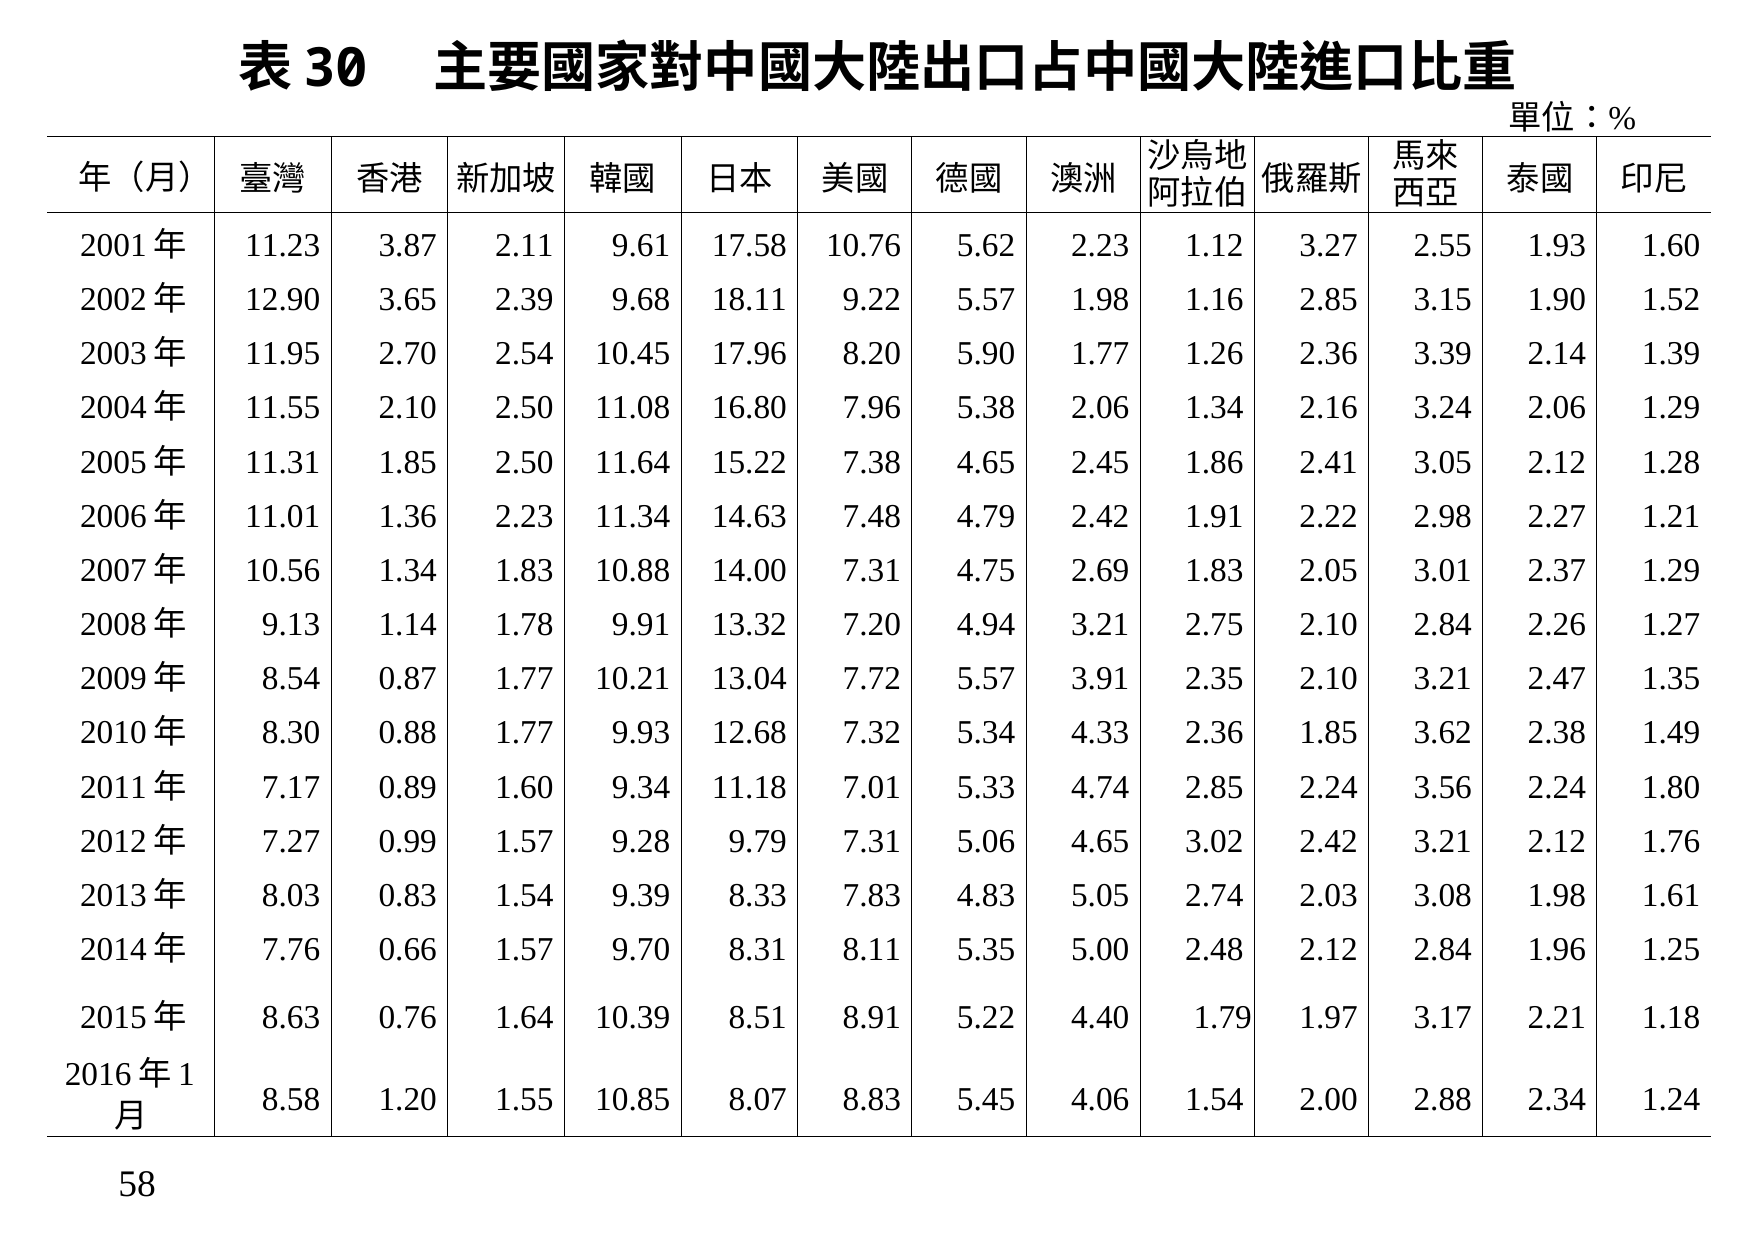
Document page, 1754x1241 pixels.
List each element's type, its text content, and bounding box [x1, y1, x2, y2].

table_cell 3.21 [1369, 646, 1482, 701]
table_cell 5.90 [912, 321, 1026, 376]
table_cell 2.27 [1483, 484, 1596, 538]
table_cell 2.88 [1369, 1052, 1482, 1136]
table_header 臺灣 [215, 137, 331, 212]
table_header 馬來 西亞 [1369, 137, 1482, 212]
table_cell 1.91 [1141, 484, 1254, 538]
table_cell 1.34 [1141, 376, 1254, 430]
table_cell 3.87 [332, 213, 447, 267]
table_cell 1.29 [1597, 538, 1711, 592]
table_cell 3.65 [332, 267, 447, 321]
table_cell 13.32 [682, 592, 797, 646]
table_cell 11.23 [215, 213, 331, 267]
table_cell 2.11 [448, 213, 564, 267]
table_cell 7.20 [798, 592, 911, 646]
table_header 韓國 [565, 137, 681, 212]
table_cell 11.18 [682, 755, 797, 809]
table_cell 5.06 [912, 809, 1026, 863]
table_cell 8.83 [798, 1052, 911, 1136]
table_cell 1.86 [1141, 430, 1254, 484]
table_cell 1.64 [448, 971, 564, 1052]
table_cell 2.12 [1483, 809, 1596, 863]
table_cell 4.33 [1027, 701, 1140, 755]
table_cell 0.88 [332, 701, 447, 755]
table_cell 1.98 [1027, 267, 1140, 321]
table_cell 5.33 [912, 755, 1026, 809]
table_cell 7.83 [798, 863, 911, 917]
table_cell 5.38 [912, 376, 1026, 430]
table_cell 8.31 [682, 917, 797, 971]
table_cell 2.54 [448, 321, 564, 376]
table_cell 2.84 [1369, 917, 1482, 971]
table_cell 1.78 [448, 592, 564, 646]
table_cell 3.02 [1141, 809, 1254, 863]
table_cell 2016年1月 [47, 1052, 214, 1136]
table_cell 2003年 [47, 321, 214, 376]
table_cell 3.62 [1369, 701, 1482, 755]
table_cell 8.03 [215, 863, 331, 917]
table_cell 2007年 [47, 538, 214, 592]
table_header 年（月） [47, 137, 214, 212]
table_cell 1.98 [1483, 863, 1596, 917]
table_cell 1.36 [332, 484, 447, 538]
table_cell 5.22 [912, 971, 1026, 1052]
table_cell 2.85 [1255, 267, 1368, 321]
table_cell 4.79 [912, 484, 1026, 538]
table_cell 1.77 [448, 646, 564, 701]
table_cell 1.61 [1597, 863, 1711, 917]
table_cell 1.55 [448, 1052, 564, 1136]
table_cell 2.26 [1483, 592, 1596, 646]
table_cell 17.96 [682, 321, 797, 376]
table_cell 2.06 [1027, 376, 1140, 430]
table_cell 8.33 [682, 863, 797, 917]
table_cell 3.21 [1369, 809, 1482, 863]
table_cell 3.05 [1369, 430, 1482, 484]
table_cell 4.65 [1027, 809, 1140, 863]
table_cell 11.08 [565, 376, 681, 430]
table_cell 2.47 [1483, 646, 1596, 701]
table_cell 2.16 [1255, 376, 1368, 430]
table_cell 3.17 [1369, 971, 1482, 1052]
table_cell 3.24 [1369, 376, 1482, 430]
table_cell 2.85 [1141, 755, 1254, 809]
table_cell 2.23 [448, 484, 564, 538]
table_cell 2009年 [47, 646, 214, 701]
table_cell 8.11 [798, 917, 911, 971]
table_cell 2.36 [1255, 321, 1368, 376]
table_cell 2.23 [1027, 213, 1140, 267]
table_cell 10.39 [565, 971, 681, 1052]
table_cell 2.05 [1255, 538, 1368, 592]
table_cell 7.17 [215, 755, 331, 809]
table_cell 1.54 [448, 863, 564, 917]
table_cell 2.24 [1483, 755, 1596, 809]
table_cell 14.00 [682, 538, 797, 592]
table_cell 7.38 [798, 430, 911, 484]
table_cell 1.60 [448, 755, 564, 809]
table_cell 5.57 [912, 646, 1026, 701]
table_cell 1.28 [1597, 430, 1711, 484]
table_cell 10.21 [565, 646, 681, 701]
table_cell 4.65 [912, 430, 1026, 484]
table_cell 11.01 [215, 484, 331, 538]
table_cell 2010年 [47, 701, 214, 755]
table_cell 11.34 [565, 484, 681, 538]
table_cell 0.99 [332, 809, 447, 863]
table_cell 2008年 [47, 592, 214, 646]
table_cell 2.39 [448, 267, 564, 321]
table_cell 7.76 [215, 917, 331, 971]
table_cell 2.42 [1255, 809, 1368, 863]
table_cell 1.85 [332, 430, 447, 484]
table_cell 1.18 [1597, 971, 1711, 1052]
table_cell 5.00 [1027, 917, 1140, 971]
table_cell 1.79 [1141, 971, 1254, 1052]
table_cell 9.91 [565, 592, 681, 646]
table_cell 0.66 [332, 917, 447, 971]
table_cell 2.84 [1369, 592, 1482, 646]
table_cell 7.31 [798, 809, 911, 863]
table_cell 2.36 [1141, 701, 1254, 755]
table_cell 1.35 [1597, 646, 1711, 701]
table_cell 3.21 [1027, 592, 1140, 646]
table_cell 5.45 [912, 1052, 1026, 1136]
table_cell 2.34 [1483, 1052, 1596, 1136]
table_cell 3.15 [1369, 267, 1482, 321]
table_cell 1.39 [1597, 321, 1711, 376]
table_header 日本 [682, 137, 797, 212]
table_cell 9.39 [565, 863, 681, 917]
table_header 印尼 [1597, 137, 1711, 212]
table_cell 1.34 [332, 538, 447, 592]
table_cell 9.79 [682, 809, 797, 863]
table_cell 7.31 [798, 538, 911, 592]
table_cell 2001年 [47, 213, 214, 267]
table_cell 8.91 [798, 971, 911, 1052]
table_cell 2014年 [47, 917, 214, 971]
table_cell 1.60 [1597, 213, 1711, 267]
table_cell 3.56 [1369, 755, 1482, 809]
table_cell 4.40 [1027, 971, 1140, 1052]
table_cell 2.12 [1483, 430, 1596, 484]
table_cell 2012年 [47, 809, 214, 863]
table_cell 9.68 [565, 267, 681, 321]
table_cell 4.06 [1027, 1052, 1140, 1136]
table_cell 2.38 [1483, 701, 1596, 755]
table_cell 2011年 [47, 755, 214, 809]
table_cell 8.07 [682, 1052, 797, 1136]
table_cell 3.08 [1369, 863, 1482, 917]
table_cell 7.48 [798, 484, 911, 538]
table_cell 16.80 [682, 376, 797, 430]
table_cell 2006年 [47, 484, 214, 538]
table_cell 1.52 [1597, 267, 1711, 321]
table_cell 2.35 [1141, 646, 1254, 701]
table_cell 2.10 [332, 376, 447, 430]
table_cell 2002年 [47, 267, 214, 321]
table_cell 1.24 [1597, 1052, 1711, 1136]
table_cell 1.16 [1141, 267, 1254, 321]
table_cell 2.10 [1255, 646, 1368, 701]
table_cell 1.83 [1141, 538, 1254, 592]
table_cell 9.13 [215, 592, 331, 646]
table_cell 2.24 [1255, 755, 1368, 809]
table_cell 14.63 [682, 484, 797, 538]
table_cell 2.45 [1027, 430, 1140, 484]
table_cell 4.75 [912, 538, 1026, 592]
table_cell 1.57 [448, 809, 564, 863]
table_cell 10.85 [565, 1052, 681, 1136]
table_cell 5.35 [912, 917, 1026, 971]
table_cell 2.50 [448, 376, 564, 430]
table_header 澳洲 [1027, 137, 1140, 212]
table_cell 5.34 [912, 701, 1026, 755]
table_cell 9.61 [565, 213, 681, 267]
table_cell 2015年 [47, 971, 214, 1052]
table_cell 2.74 [1141, 863, 1254, 917]
table_cell 13.04 [682, 646, 797, 701]
table_cell 2.03 [1255, 863, 1368, 917]
table_cell 10.45 [565, 321, 681, 376]
table_cell 9.22 [798, 267, 911, 321]
table_cell 2.22 [1255, 484, 1368, 538]
table_cell 18.11 [682, 267, 797, 321]
table_cell 2004年 [47, 376, 214, 430]
table_cell 0.83 [332, 863, 447, 917]
table_cell 1.77 [1027, 321, 1140, 376]
table_cell 3.27 [1255, 213, 1368, 267]
table_cell 10.56 [215, 538, 331, 592]
table_cell 4.83 [912, 863, 1026, 917]
table_cell 1.90 [1483, 267, 1596, 321]
table_cell 7.96 [798, 376, 911, 430]
table_cell 2.06 [1483, 376, 1596, 430]
table_cell 2.48 [1141, 917, 1254, 971]
table_cell 9.28 [565, 809, 681, 863]
table_cell 1.77 [448, 701, 564, 755]
table_cell 3.91 [1027, 646, 1140, 701]
table_cell 8.20 [798, 321, 911, 376]
table_cell 2.75 [1141, 592, 1254, 646]
table_cell 1.25 [1597, 917, 1711, 971]
table_cell 5.05 [1027, 863, 1140, 917]
table_cell 7.01 [798, 755, 911, 809]
table_cell 8.63 [215, 971, 331, 1052]
table_cell 1.83 [448, 538, 564, 592]
table_cell 3.01 [1369, 538, 1482, 592]
table_cell 12.68 [682, 701, 797, 755]
table_cell 8.51 [682, 971, 797, 1052]
table_cell 2.37 [1483, 538, 1596, 592]
table_cell 7.72 [798, 646, 911, 701]
table_cell 17.58 [682, 213, 797, 267]
table_cell 2.41 [1255, 430, 1368, 484]
table_cell 0.89 [332, 755, 447, 809]
table_cell 1.85 [1255, 701, 1368, 755]
table_cell 2.70 [332, 321, 447, 376]
table_cell 1.29 [1597, 376, 1711, 430]
table_cell 1.27 [1597, 592, 1711, 646]
table_cell 1.20 [332, 1052, 447, 1136]
table_cell 4.94 [912, 592, 1026, 646]
table_cell 2.00 [1255, 1052, 1368, 1136]
table_header 美國 [798, 137, 911, 212]
table_cell 7.32 [798, 701, 911, 755]
table_cell 2.98 [1369, 484, 1482, 538]
table_header 新加坡 [448, 137, 564, 212]
table_cell 10.88 [565, 538, 681, 592]
table_cell 8.54 [215, 646, 331, 701]
table_cell 5.62 [912, 213, 1026, 267]
table_cell 5.57 [912, 267, 1026, 321]
table_cell 0.76 [332, 971, 447, 1052]
table_header 泰國 [1483, 137, 1596, 212]
table_cell 2.42 [1027, 484, 1140, 538]
table_cell 1.57 [448, 917, 564, 971]
table_cell 2.10 [1255, 592, 1368, 646]
table_cell 1.12 [1141, 213, 1254, 267]
table_cell 2.12 [1255, 917, 1368, 971]
table_cell 9.34 [565, 755, 681, 809]
table_cell 2.21 [1483, 971, 1596, 1052]
table_cell 11.95 [215, 321, 331, 376]
table_cell 12.90 [215, 267, 331, 321]
subtitle 表30 主要國家對中國大陸出口占中國大陸進口比重 [118, 24, 1636, 103]
table_cell 11.64 [565, 430, 681, 484]
table_cell 2.55 [1369, 213, 1482, 267]
table_cell 1.97 [1255, 971, 1368, 1052]
table_cell 4.74 [1027, 755, 1140, 809]
table_cell 9.70 [565, 917, 681, 971]
table_cell 1.96 [1483, 917, 1596, 971]
table_cell 2013年 [47, 863, 214, 917]
table_cell 15.22 [682, 430, 797, 484]
table_cell 3.39 [1369, 321, 1482, 376]
table_cell 1.76 [1597, 809, 1711, 863]
table_cell 1.80 [1597, 755, 1711, 809]
table_cell 2.14 [1483, 321, 1596, 376]
table_cell 0.87 [332, 646, 447, 701]
table_header 香港 [332, 137, 447, 212]
table_cell 11.31 [215, 430, 331, 484]
table_cell 11.55 [215, 376, 331, 430]
table_cell 8.58 [215, 1052, 331, 1136]
table_cell 1.21 [1597, 484, 1711, 538]
table_cell 1.54 [1141, 1052, 1254, 1136]
table_cell 10.76 [798, 213, 911, 267]
table_cell 1.93 [1483, 213, 1596, 267]
table_header 俄羅斯 [1255, 137, 1368, 212]
table_cell 1.49 [1597, 701, 1711, 755]
table_cell 2005年 [47, 430, 214, 484]
table_cell 1.26 [1141, 321, 1254, 376]
table_cell 8.30 [215, 701, 331, 755]
table_cell 1.14 [332, 592, 447, 646]
table_cell 2.69 [1027, 538, 1140, 592]
text 單位：% [118, 103, 1636, 136]
table_header 德國 [912, 137, 1026, 212]
table_cell 2.50 [448, 430, 564, 484]
table_cell 9.93 [565, 701, 681, 755]
table_cell 7.27 [215, 809, 331, 863]
table_header 沙烏地阿拉伯 [1141, 137, 1254, 212]
